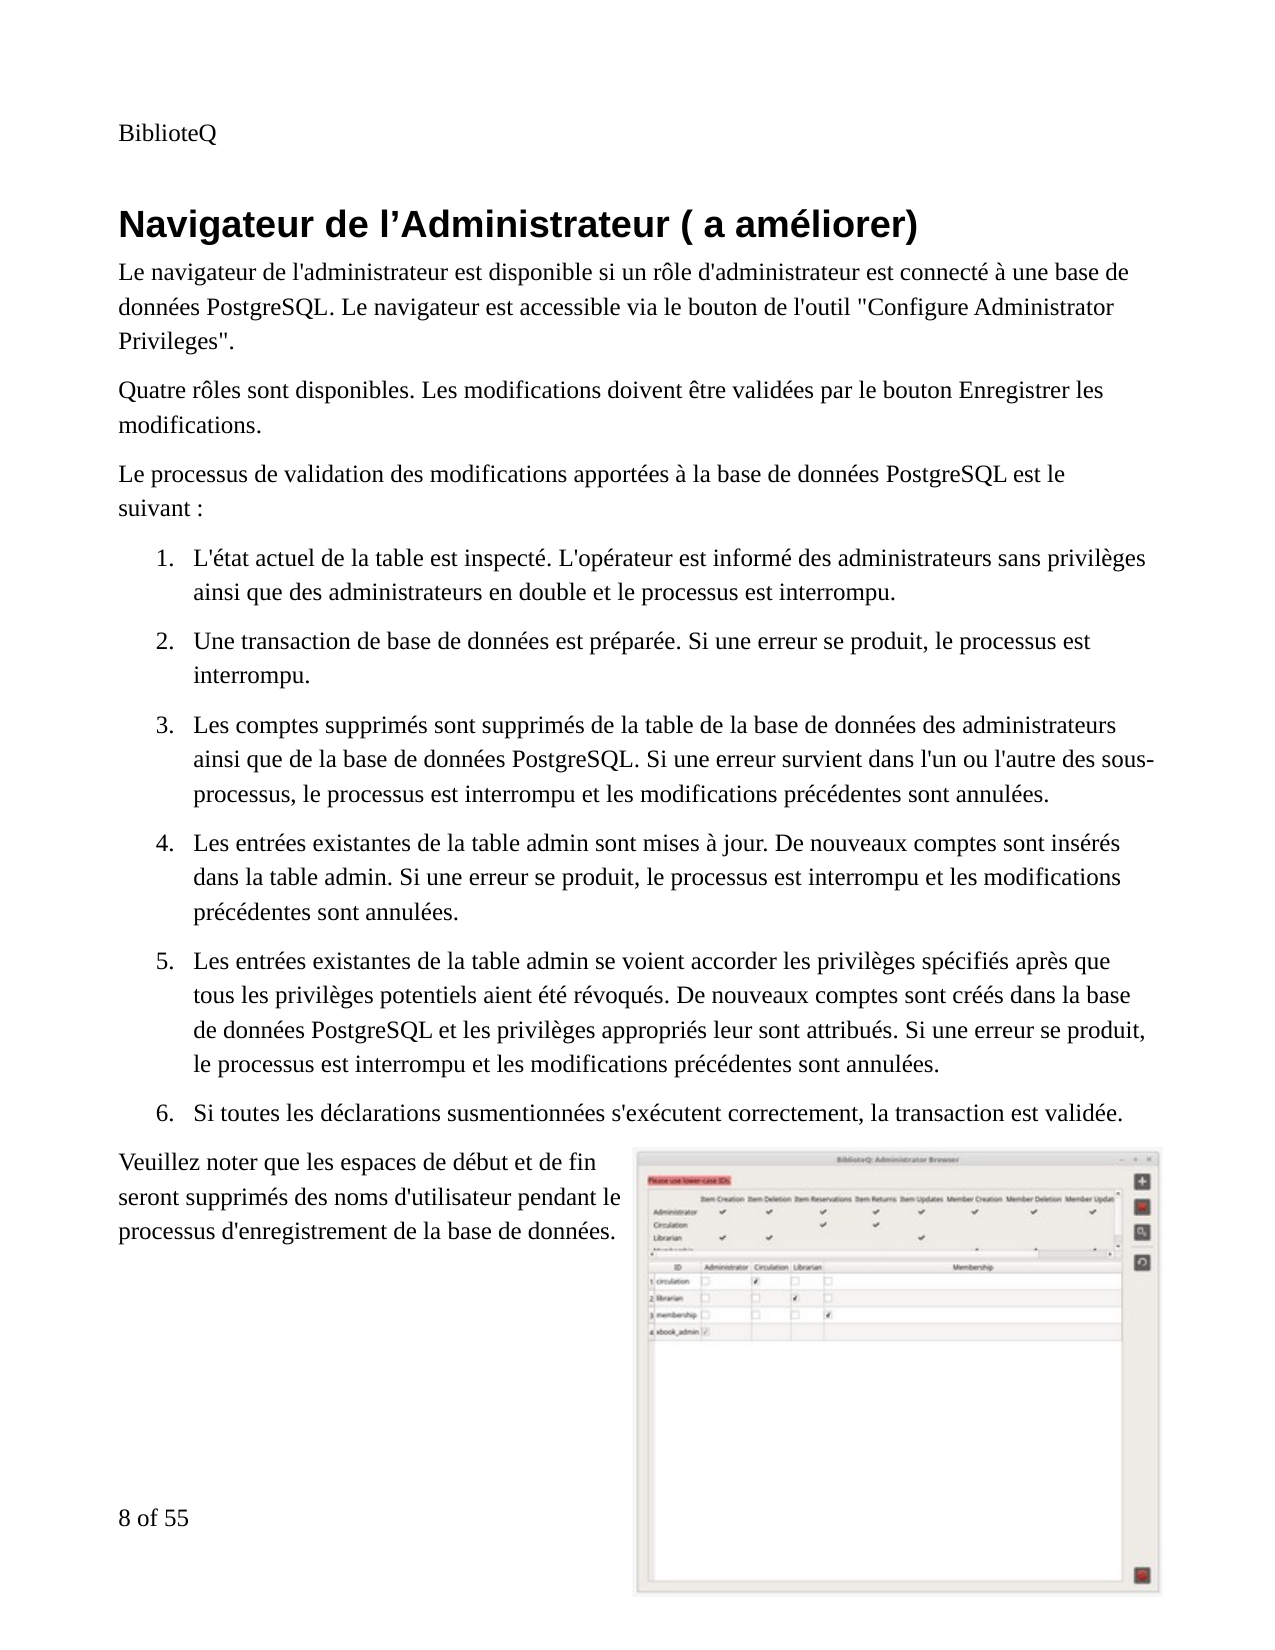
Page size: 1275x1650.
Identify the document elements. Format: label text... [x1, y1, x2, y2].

text Le processus de validation des modifications apportées à la base de données PostgreSQL est le suivant : [118, 459, 1157, 522]
picture [632, 1147, 1163, 1597]
text Veuillez noter que les espaces de début et de fin seront supprimés des noms d'utilisateur pendant le processus d'enregistrement de la base de données. [118, 1147, 632, 1245]
list L'état actuel de la table est inspecté. L'opérateur est informé des administrateurs sans privilèges ainsi que des administrateurs en double et le processus est interrompu. [156, 543, 1157, 606]
list Une transaction de base de données est préparée. Si une erreur se produit, le processus est interrompu. [156, 626, 1157, 689]
list Les entrées existantes de la table admin se voient accorder les privilèges spécifiés après que tous les privilèges potentiels aient été révoqués. De nouveaux comptes sont créés dans la base de données PostgreSQL et les privilèges appropriés leur sont attribués. Si une erreur se produit, le processus est interrompu et les modifications précédentes sont annulées. [156, 946, 1157, 1078]
list Les comptes supprimés sont supprimés de la table de la base de données des administrateurs ainsi que de la base de données PostgreSQL. Si une erreur survient dans l'un ou l'autre des sous-processus, le processus est interrompu et les modifications précédentes sont annulées. [156, 710, 1157, 807]
subtitle Navigateur de l’Administrateur ( a améliorer) [118, 201, 1157, 245]
list Les entrées existantes de la table admin sont mises à jour. De nouveaux comptes sont insérés dans la table admin. Si une erreur se produit, le processus est interrompu et les modifications précédentes sont annulées. [156, 828, 1157, 925]
text Quatre rôles sont disponibles. Les modifications doivent être validées par le bouton Enregistrer les modifications. [118, 376, 1157, 439]
list Si toutes les déclarations susmentionnées s'exécutent correctement, la transaction est validée. [156, 1098, 1157, 1127]
text Le navigateur de l'administrateur est disponible si un rôle d'administrateur est connecté à une base de données PostgreSQL. Le navigateur est accessible via le bouton de l'outil "Configure Administrator Privileges". [118, 257, 1157, 355]
